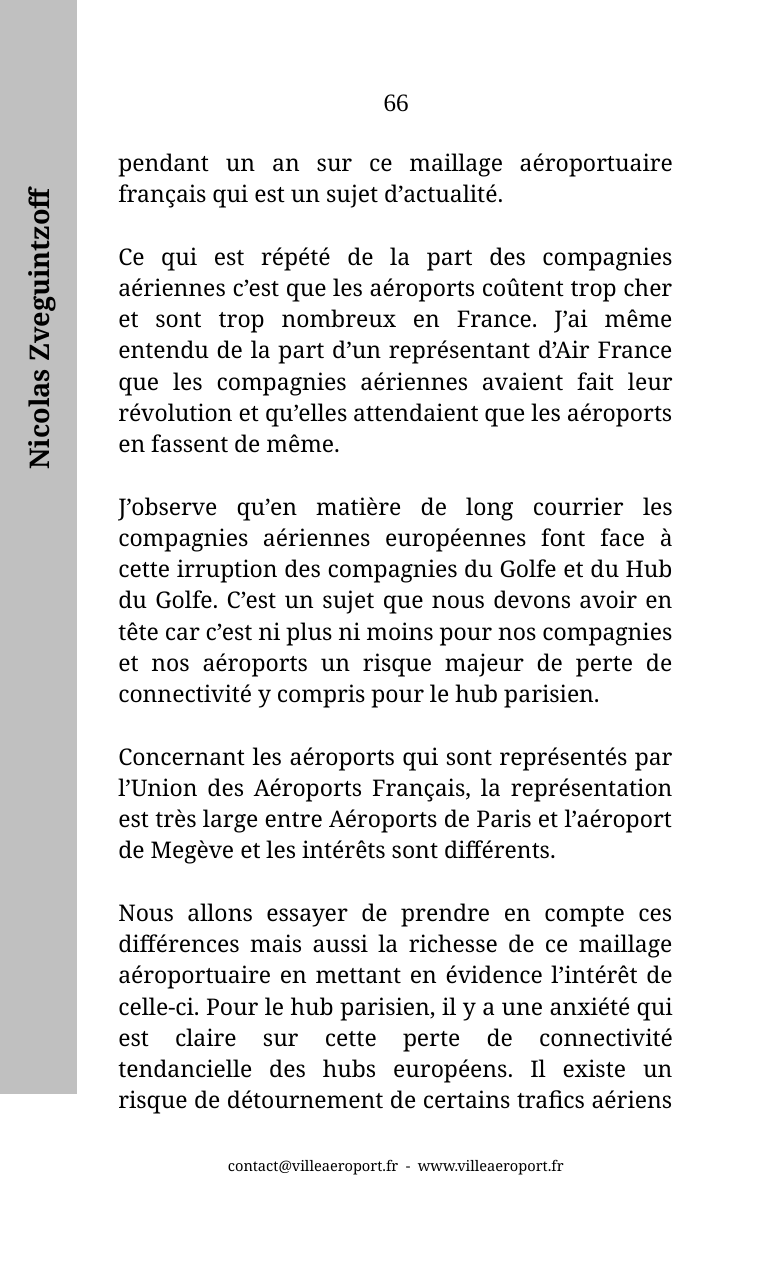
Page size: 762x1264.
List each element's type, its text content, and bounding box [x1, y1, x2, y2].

text Concernant les aéroports qui sont représentés par l’Union des Aéroports Français, la représentation est très large entre Aéroports de Paris et l’aéroport de Megève et les intérêts sont différents. [118, 741, 673, 866]
text Nous allons essayer de prendre en compte ces différences mais aussi la richesse de ce maillage aéroportuaire en mettant en évidence l’intérêt de celle-ci. Pour le hub parisien, il y a une anxiété qui est claire sur cette perte de connectivité tendancielle des hubs européens. Il existe un risque de détournement de certains trafics aériens [118, 897, 673, 1116]
text pendant un an sur ce maillage aéroportuaire français qui est un sujet d’actualité. [118, 147, 673, 209]
text Ce qui est répété de la part des compagnies aériennes c’est que les aéroports coûtent trop cher et sont trop nombreux en France. J’ai même entendu de la part d’un représentant d’Air France que les compagnies aériennes avaient fait leur révolution et qu’elles attendaient que les aéroports en fassent de même. [118, 241, 673, 459]
text J’observe qu’en matière de long courrier les compagnies aériennes européennes font face à cette irruption des compagnies du Golfe et du Hub du Golfe. C’est un sujet que nous devons avoir en tête car c’est ni plus ni moins pour nos compagnies et nos aéroports un risque majeur de perte de connectivité y compris pour le hub parisien. [118, 491, 673, 709]
text Nicolas Zveguintzoff [0, 187, 77, 469]
